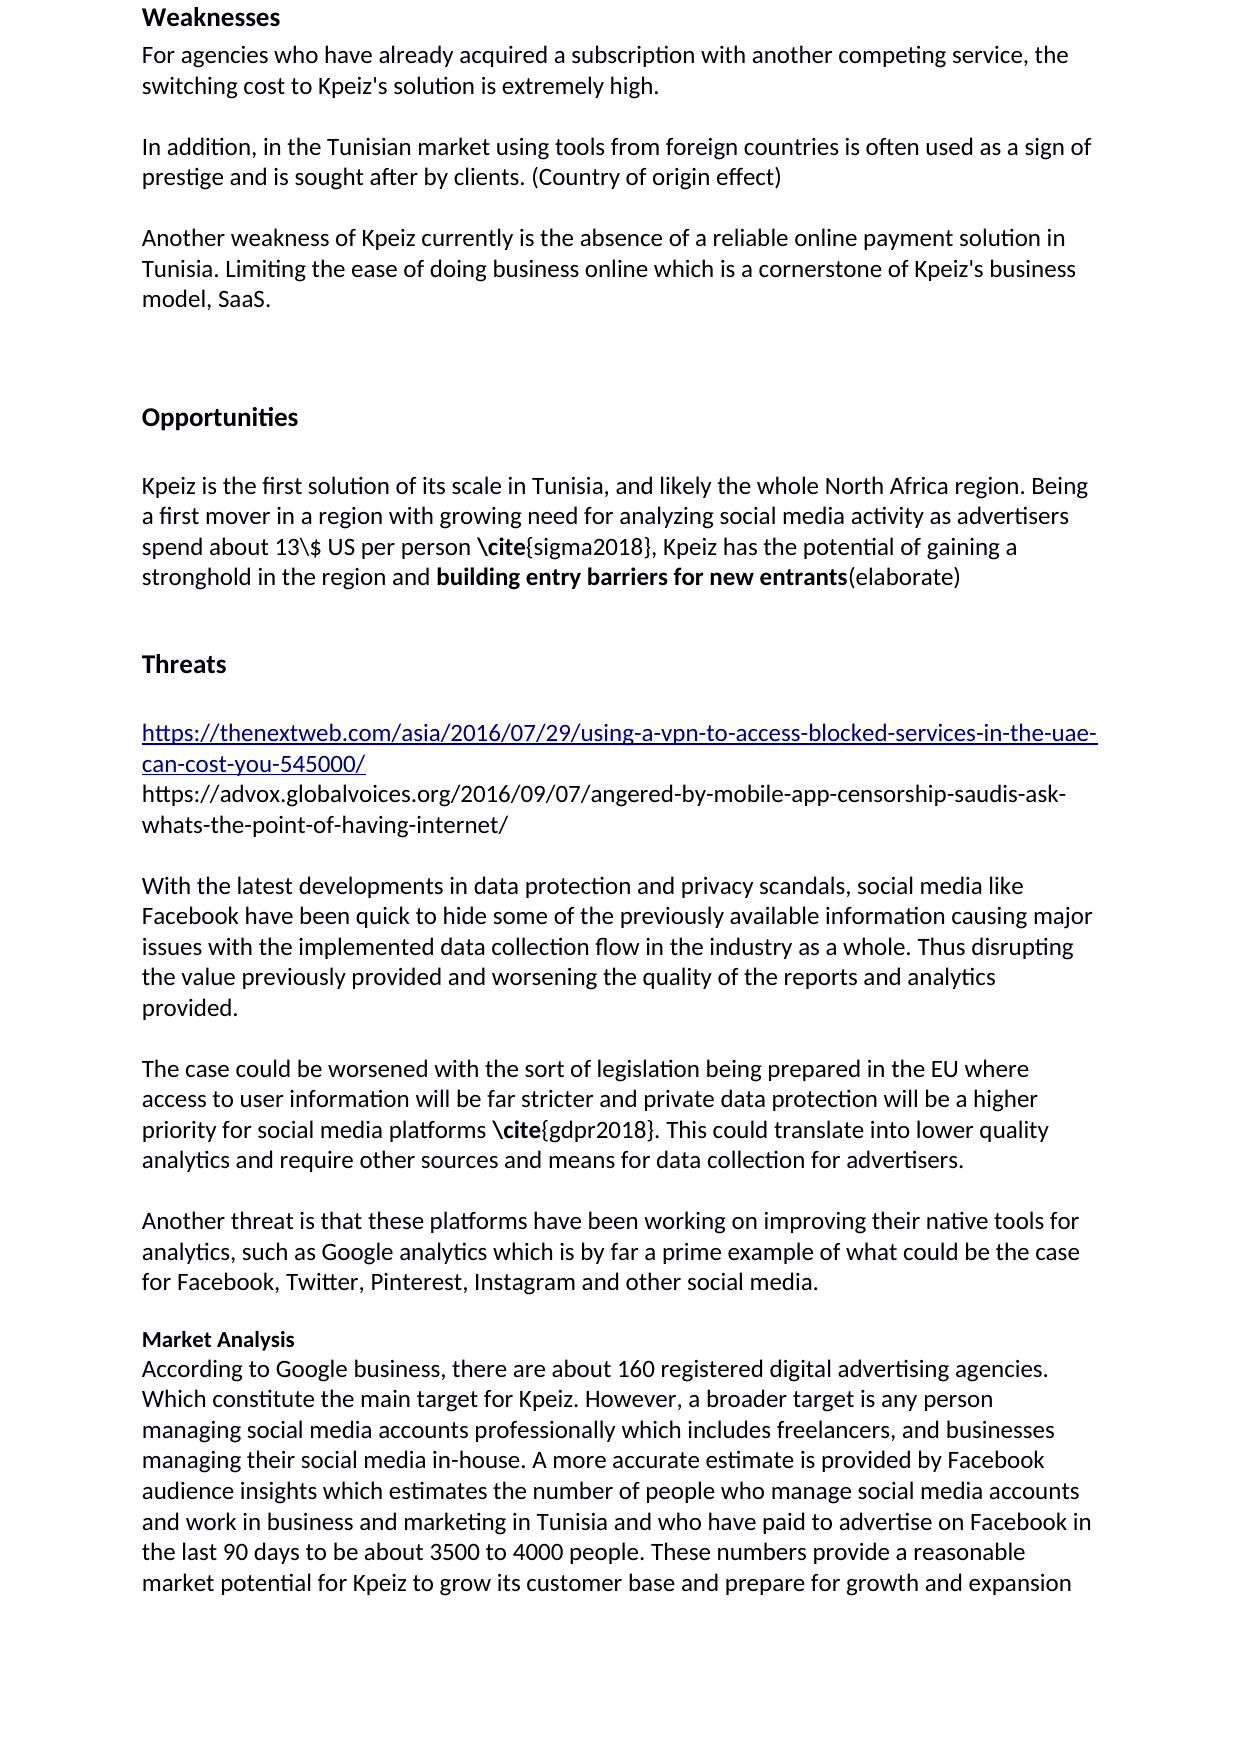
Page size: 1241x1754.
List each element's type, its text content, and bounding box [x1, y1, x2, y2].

text Kpeiz is the first solution of its scale in Tunisia, and likely the whole North Africa region. Being a first mover in a region with growing need for analyzing social media activity as advertisers spend about 13\$ US per person \cite{sigma2018}, Kpeiz has the potential of gaining a stronghold in the region and building entry barriers for new entrants(elaborate) [142, 470, 1098, 592]
subtitle Opportunities [142, 400, 1098, 433]
subtitle Threats [142, 647, 1098, 680]
text https://thenextweb.com/asia/2016/07/29/using-a-vpn-to-access-blocked-services-in-the-uae- [142, 717, 1098, 743]
text With the latest developments in data protection and privacy scandals, social media like Facebook have been quick to hide some of the previously available information causing major issues with the implemented data collection flow in the industry as a whole. Thus disrupting the value previously provided and worsening the quality of the reports and analytics provided. [142, 870, 1098, 1022]
text The case could be worsened with the sort of legislation being prepared in the EU where access to user information will be far stricter and private data protection will be a higher priority for social media platforms \cite{gdpr2018}. This could translate into lower quality analytics and require other sources and means for data collection for advertisers. [142, 1053, 1098, 1175]
text Another threat is that these platforms have been working on improving their native tools for analytics, such as Google analytics which is by far a prime example of what could be the case for Facebook, Twitter, Pinterest, Instagram and other social media. [142, 1206, 1098, 1297]
text For agencies who have already acquired a subscription with another competing service, the switching cost to Kpeiz's solution is extremely high. [142, 39, 1098, 100]
text According to Google business, there are about 160 registered digital advertising agencies. Which constitute the main target for Kpeiz. However, a broader target is any person managing social media accounts professionally which includes freelancers, and businesses managing their social media in-house. A more accurate estimate is provided by Facebook audience insights which estimates the number of people who manage social media accounts and work in business and marketing in Tunisia and who have paid to advertise on Facebook in the last 90 days to be about 3500 to 4000 people. These numbers provide a reasonable market potential for Kpeiz to grow its customer base and prepare for growth and expansion [142, 1353, 1098, 1597]
text In addition, in the Tunisian market using tools from foreign countries is often used as a sign of prestige and is sought after by clients. (Country of origin effect) [142, 131, 1098, 192]
text https://advox.globalvoices.org/2016/09/07/angered-by-mobile-app-censorship-saudis-ask-whats-the-point-of-having-internet/ [142, 778, 1098, 839]
subtitle Weaknesses [142, 0, 1098, 33]
text Another weakness of Kpeiz currently is the absence of a reliable online payment solution in Tunisia. Limiting the ease of doing business online which is a cornerstone of Kpeiz's business model, SaaS. [142, 222, 1098, 314]
text can-cost-you-545000/ [142, 745, 1098, 778]
text Market Analysis [142, 1325, 1098, 1353]
